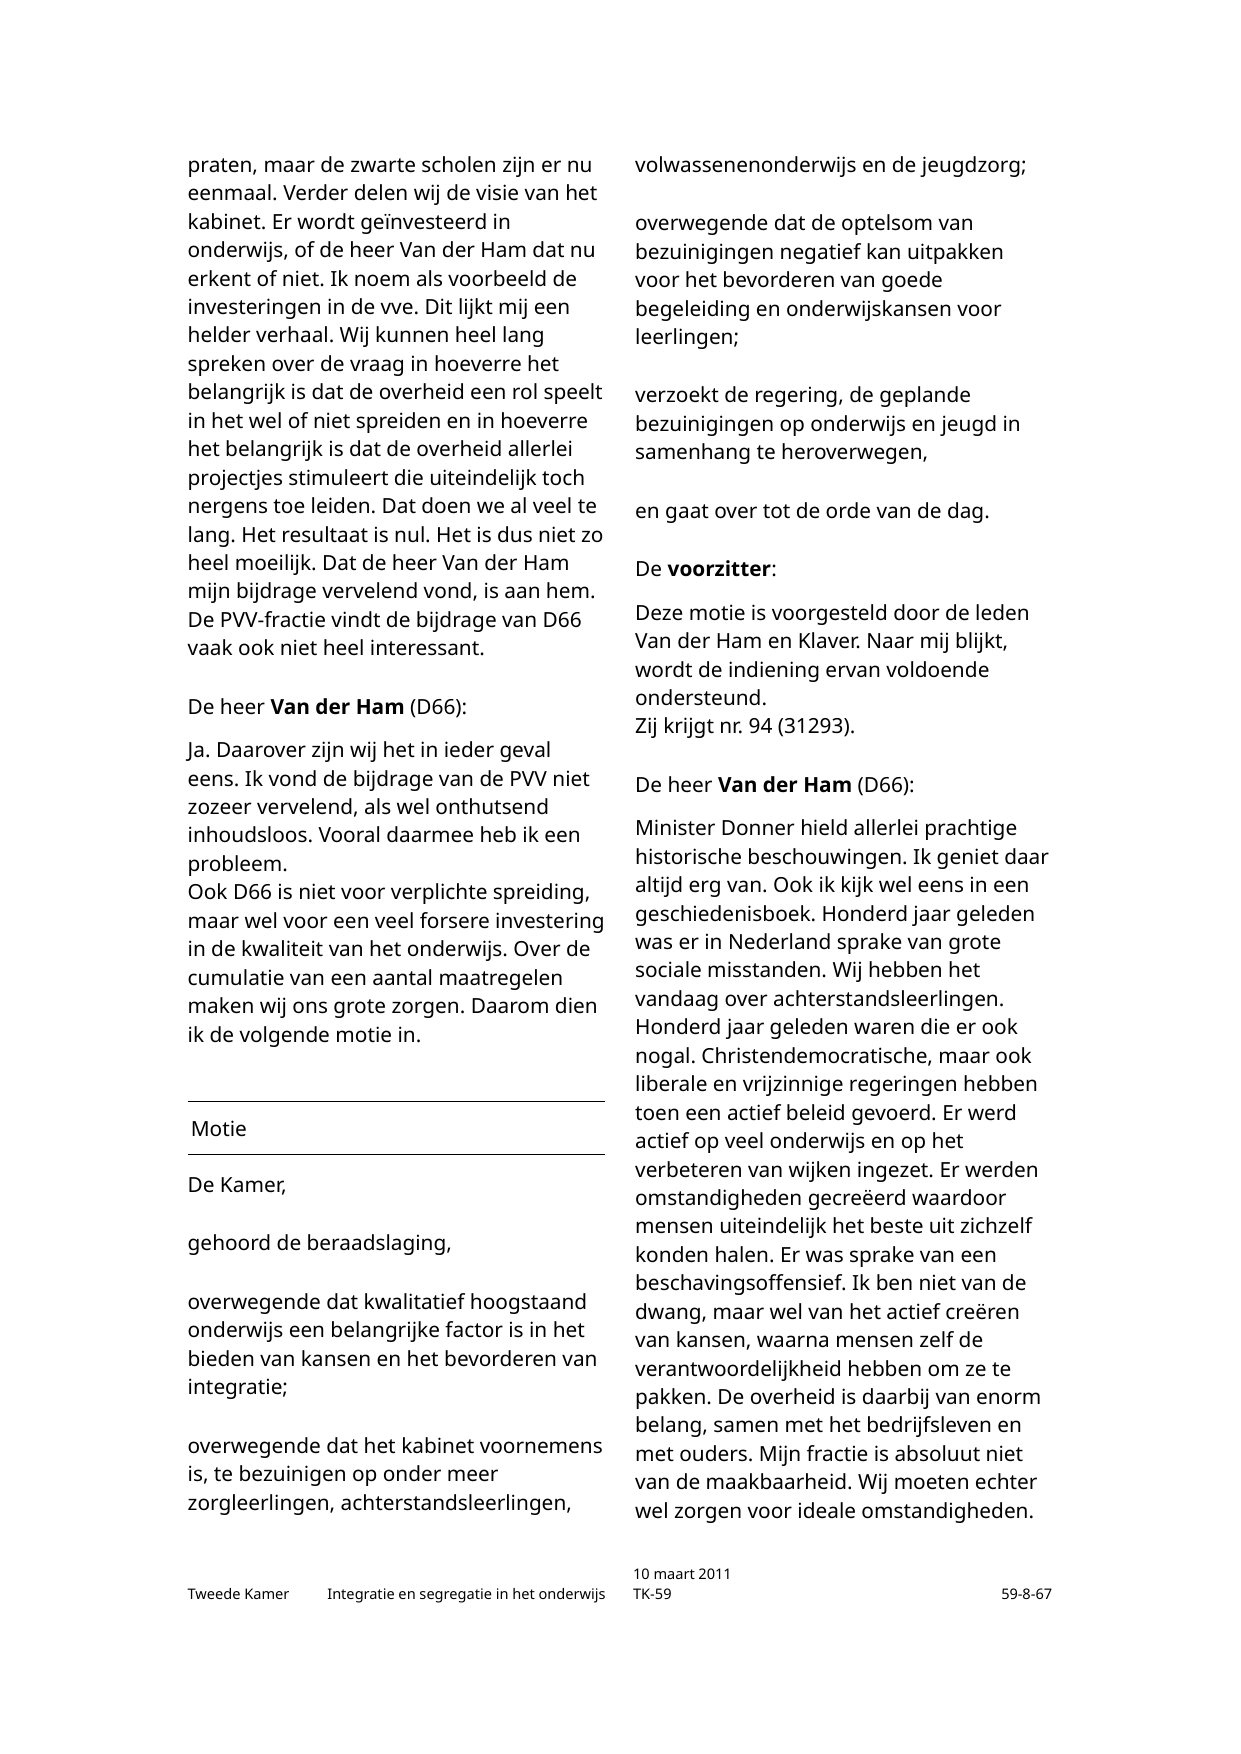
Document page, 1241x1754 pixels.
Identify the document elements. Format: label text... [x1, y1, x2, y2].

text De voorzitter: [635, 554, 1053, 583]
text overwegende dat de optelsom van bezuinigingen negatief kan uitpakken voor het bevorderen van goede begeleiding en onderwijskansen voor leerlingen; [635, 208, 1053, 351]
text De heer Van der Ham (D66): [635, 770, 1053, 798]
text De heer Van der Ham (D66): [187, 692, 605, 720]
text Deze motie is voorgesteld door de leden Van der Ham en Klaver. Naar mij blijkt, wordt de indiening ervan voldoende ondersteund. [635, 598, 1053, 712]
subtitle Motie [187, 1102, 605, 1155]
text volwassenenonderwijs en de jeugdzorg; [635, 150, 1053, 178]
text verzoekt de regering, de geplande bezuinigingen op onderwijs en jeugd in samenhang te heroverwegen, [635, 381, 1053, 466]
text praten, maar de zwarte scholen zijn er nu eenmaal. Verder delen wij de visie van het kabinet. Er wordt geïnvesteerd in onderwijs, of de heer Van der Ham dat nu erkent of niet. Ik noem als voorbeeld de investeringen in de vve. Dit lijkt mij een helder verhaal. Wij kunnen heel lang spreken over de vraag in hoeverre het belangrijk is dat de overheid een rol speelt in het wel of niet spreiden en in hoeverre het belangrijk is dat de overheid allerlei projectjes stimuleert die uiteindelijk toch nergens toe leiden. Dat doen we al veel te lang. Het resultaat is nul. Het is dus niet zo heel moeilijk. Dat de heer Van der Ham mijn bijdrage vervelend vond, is aan hem. De PVV-fractie vindt de bijdrage van D66 vaak ook niet heel interessant. [187, 150, 605, 662]
text overwegende dat het kabinet voornemens is, te bezuinigen op onder meer zorgleerlingen, achterstandsleerlingen, [187, 1431, 605, 1516]
text De Kamer, [187, 1170, 605, 1198]
text Ook D66 is niet voor verplichte spreiding, maar wel voor een veel forsere investering in de kwaliteit van het onderwijs. Over de cumulatie van een aantal maatregelen maken wij ons grote zorgen. Daarom dien ik de volgende motie in. [187, 877, 605, 1048]
text gehoord de beraadslaging, [187, 1228, 605, 1257]
text en gaat over tot de orde van de dag. [635, 496, 1053, 524]
text Ja. Daarover zijn wij het in ieder geval eens. Ik vond de bijdrage van de PVV niet zozeer vervelend, als wel onthutsend inhoudsloos. Vooral daarmee heb ik een probleem. [187, 735, 605, 877]
text overwegende dat kwalitatief hoogstaand onderwijs een belangrijke factor is in het bieden van kansen en het bevorderen van integratie; [187, 1287, 605, 1401]
text Minister Donner hield allerlei prachtige historische beschouwingen. Ik geniet daar altijd erg van. Ook ik kijk wel eens in een geschiedenisboek. Honderd jaar geleden was er in Nederland sprake van grote sociale misstanden. Wij hebben het vandaag over achterstandsleerlingen. Honderd jaar geleden waren die er ook nogal. Christendemocratische, maar ook liberale en vrijzinnige regeringen hebben toen een actief beleid gevoerd. Er werd actief op veel onderwijs en op het verbeteren van wijken ingezet. Er werden omstandigheden gecreëerd waardoor mensen uiteindelijk het beste uit zichzelf konden halen. Er was sprake van een beschavingsoffensief. Ik ben niet van de dwang, maar wel van het actief creëren van kansen, waarna mensen zelf de verantwoordelijkheid hebben om ze te pakken. De overheid is daarbij van enorm belang, samen met het bedrijfsleven en met ouders. Mijn fractie is absoluut niet van de maakbaarheid. Wij moeten echter wel zorgen voor ideale omstandigheden. [635, 813, 1053, 1524]
text Zij krijgt nr. 94 (31293). [635, 712, 1053, 740]
